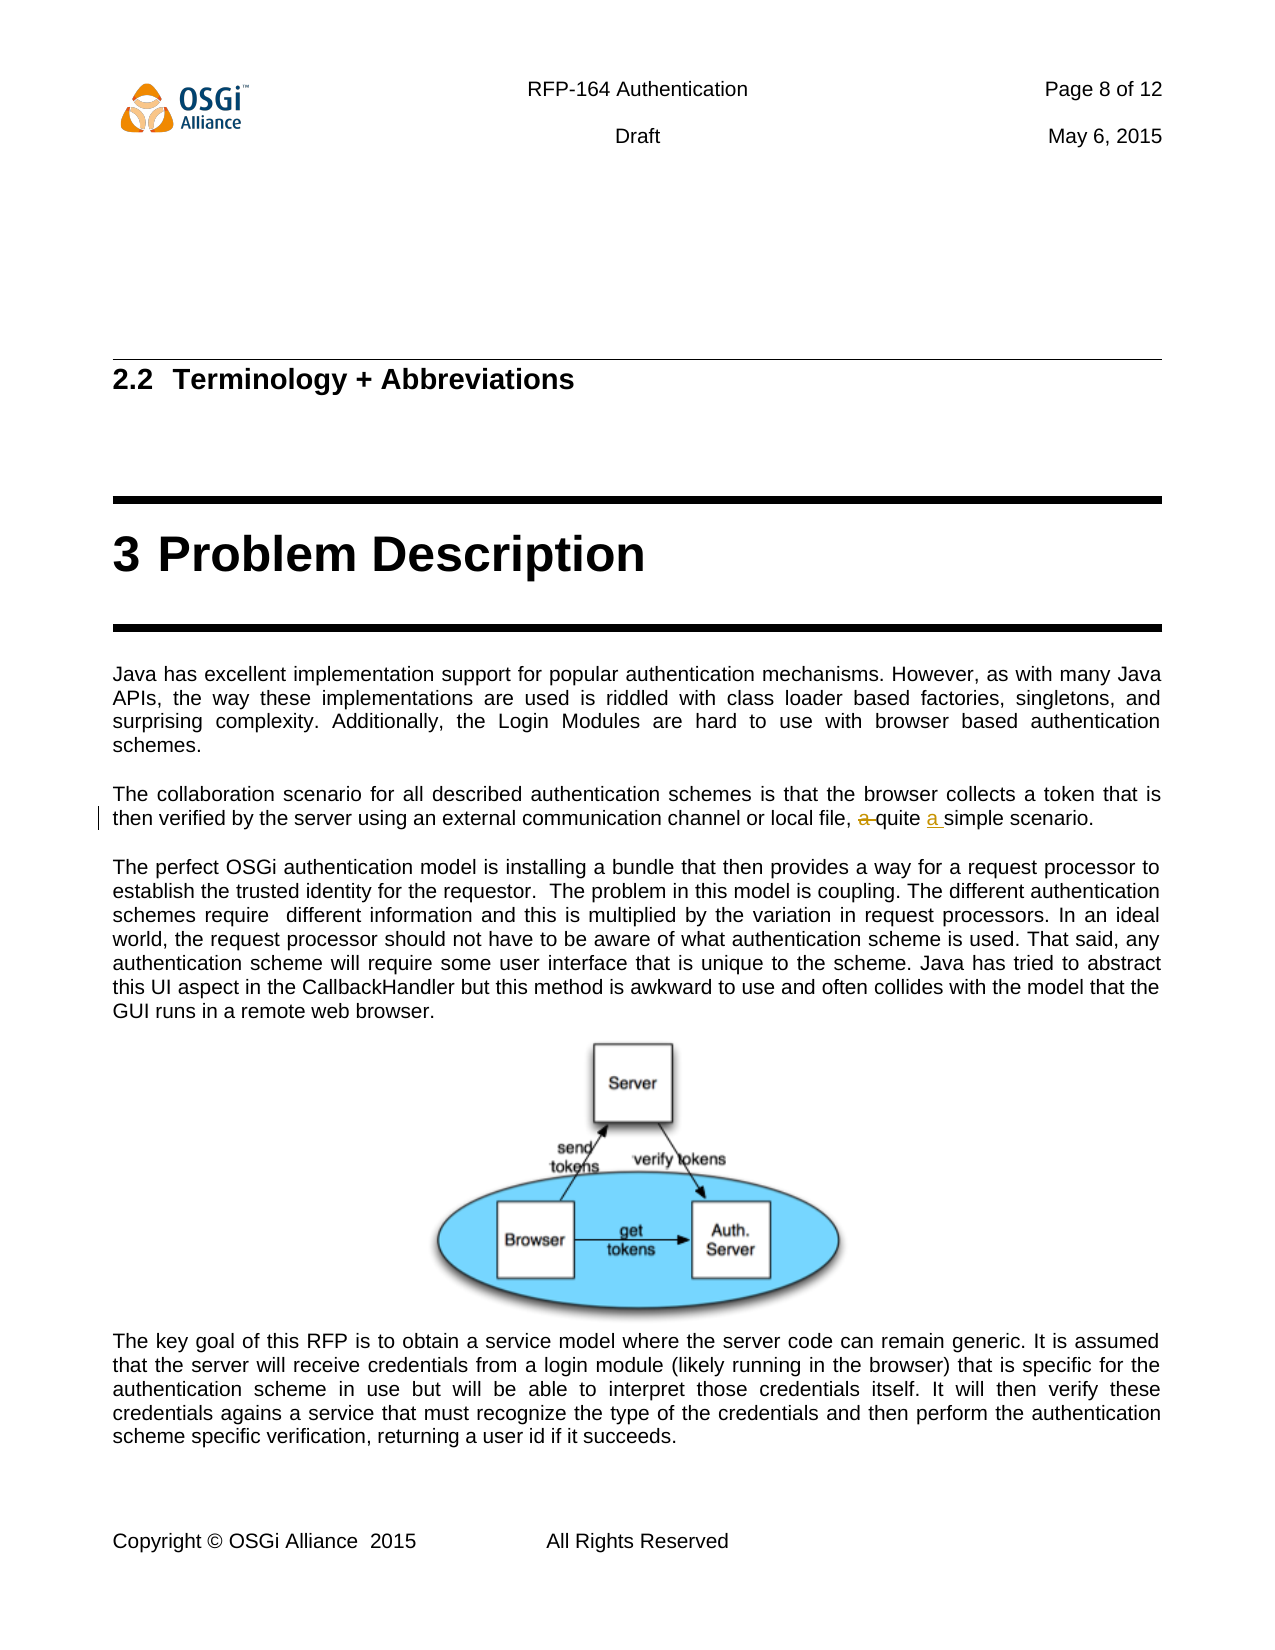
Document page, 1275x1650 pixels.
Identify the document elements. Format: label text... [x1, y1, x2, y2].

text The key goal of this RFP is to obtain a service model where the server code can remain generic. It is assumed that the server will receive credentials from a login module (likely running in the browser) that is specific for the authentication scheme in use but will be able to interpret those credentials itself. It will then verify these credentials agains a service that must recognize the type of the credentials and then perform the authentication scheme specific verification, returning a user id if it succeeds. [112, 1048, 1162, 1448]
subtitle Problem Description [112, 497, 1162, 632]
text The perfect OSGi authentication model is installing a bundle that then provides a way for a request processor to establish the trusted identity for the requestor. The problem in this model is coupling. The different authentication schemes require different information and this is multiplied by the variation in request processors. In an ideal world, the request processor should not have to be aware of what authentication scheme is used. That said, any authentication scheme will require some user interface that is unique to the scheme. Java has tried to abstract this UI aspect in the CallbackHandler but this method is awkward to use and often collides with the model that the GUI runs in a remote web browser. [112, 855, 1162, 1023]
picture [422, 1035, 853, 1329]
subtitle Terminology + Abbreviations [112, 360, 1162, 396]
text The collaboration scenario for all described authentication schemes is that the browser collects a token that is then verified by the server using an external communication channel or local file, quite a simple scenario. [112, 782, 1162, 830]
picture [113, 76, 257, 140]
text Java has excellent implementation support for popular authentication mechanisms. However, as with many Java APIs, the way these implementations are used is riddled with class loader based factories, singletons, and surprising complexity. Additionally, the Login Modules are hard to use with browser based authentication schemes. [112, 661, 1162, 757]
